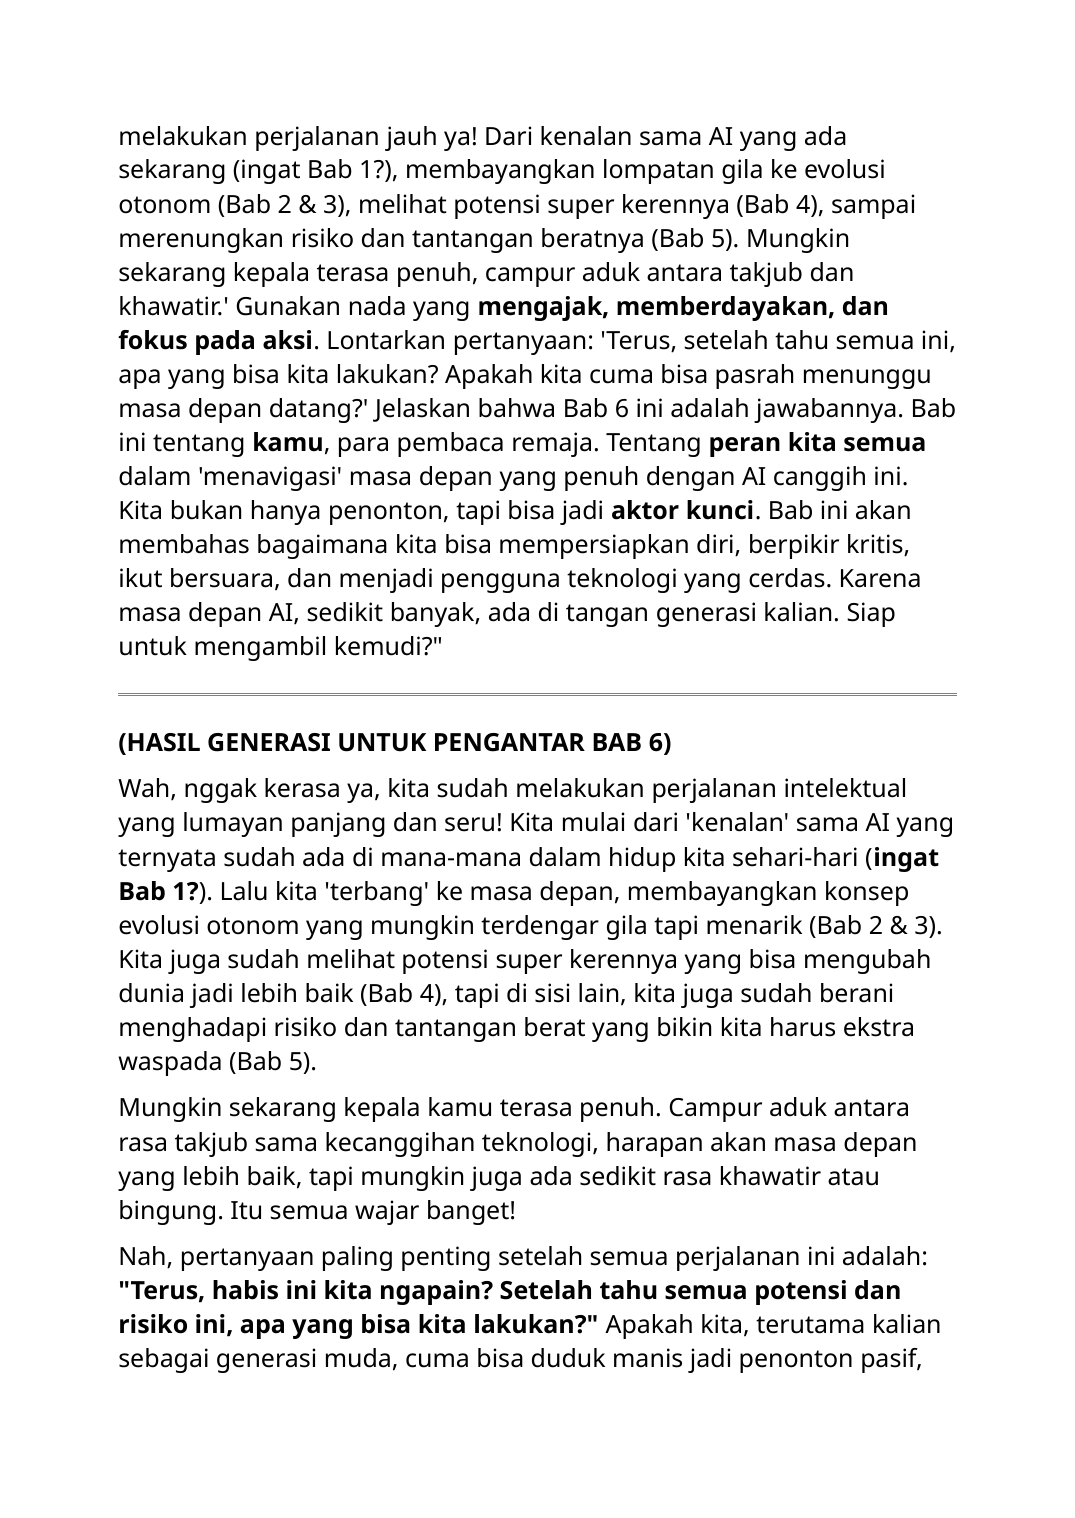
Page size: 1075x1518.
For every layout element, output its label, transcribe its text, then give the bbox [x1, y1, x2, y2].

text (HASIL GENERASI UNTUK PENGANTAR BAB 6) [118, 724, 957, 758]
text Wah, nggak kerasa ya, kita sudah melakukan perjalanan intelektual yang lumayan panjang dan seru! Kita mulai dari 'kenalan' sama AI yang ternyata sudah ada di mana-mana dalam hidup kita sehari-hari (ingat Bab 1?). Lalu kita 'terbang' ke masa depan, membayangkan konsep evolusi otonom yang mungkin terdengar gila tapi menarik (Bab 2 & 3). Kita juga sudah melihat potensi super kerennya yang bisa mengubah dunia jadi lebih baik (Bab 4), tapi di sisi lain, kita juga sudah berani menghadapi risiko dan tantangan berat yang bikin kita harus ekstra waspada (Bab 5). [118, 771, 957, 1078]
text melakukan perjalanan jauh ya! Dari kenalan sama AI yang ada sekarang (ingat Bab 1?), membayangkan lompatan gila ke evolusi otonom (Bab 2 & 3), melihat potensi super kerennya (Bab 4), sampai merenungkan risiko dan tantangan beratnya (Bab 5). Mungkin sekarang kepala terasa penuh, campur aduk antara takjub dan khawatir.' Gunakan nada yang mengajak, memberdayakan, dan fokus pada aksi. Lontarkan pertanyaan: 'Terus, setelah tahu semua ini, apa yang bisa kita lakukan? Apakah kita cuma bisa pasrah menunggu masa depan datang?' Jelaskan bahwa Bab 6 ini adalah jawabannya. Bab ini tentang kamu, para pembaca remaja. Tentang peran kita semua dalam 'menavigasi' masa depan yang penuh dengan AI canggih ini. Kita bukan hanya penonton, tapi bisa jadi aktor kunci. Bab ini akan membahas bagaimana kita bisa mempersiapkan diri, berpikir kritis, ikut bersuara, dan menjadi pengguna teknologi yang cerdas. Karena masa depan AI, sedikit banyak, ada di tangan generasi kalian. Siap untuk mengambil kemudi?" [118, 118, 957, 663]
text Nah, pertanyaan paling penting setelah semua perjalanan ini adalah: "Terus, habis ini kita ngapain? Setelah tahu semua potensi dan risiko ini, apa yang bisa kita lakukan?" Apakah kita, terutama kalian sebagai generasi muda, cuma bisa duduk manis jadi penonton pasif, [118, 1239, 957, 1375]
text Mungkin sekarang kepala kamu terasa penuh. Campur aduk antara rasa takjub sama kecanggihan teknologi, harapan akan masa depan yang lebih baik, tapi mungkin juga ada sedikit rasa khawatir atau bingung. Itu semua wajar banget! [118, 1090, 957, 1226]
